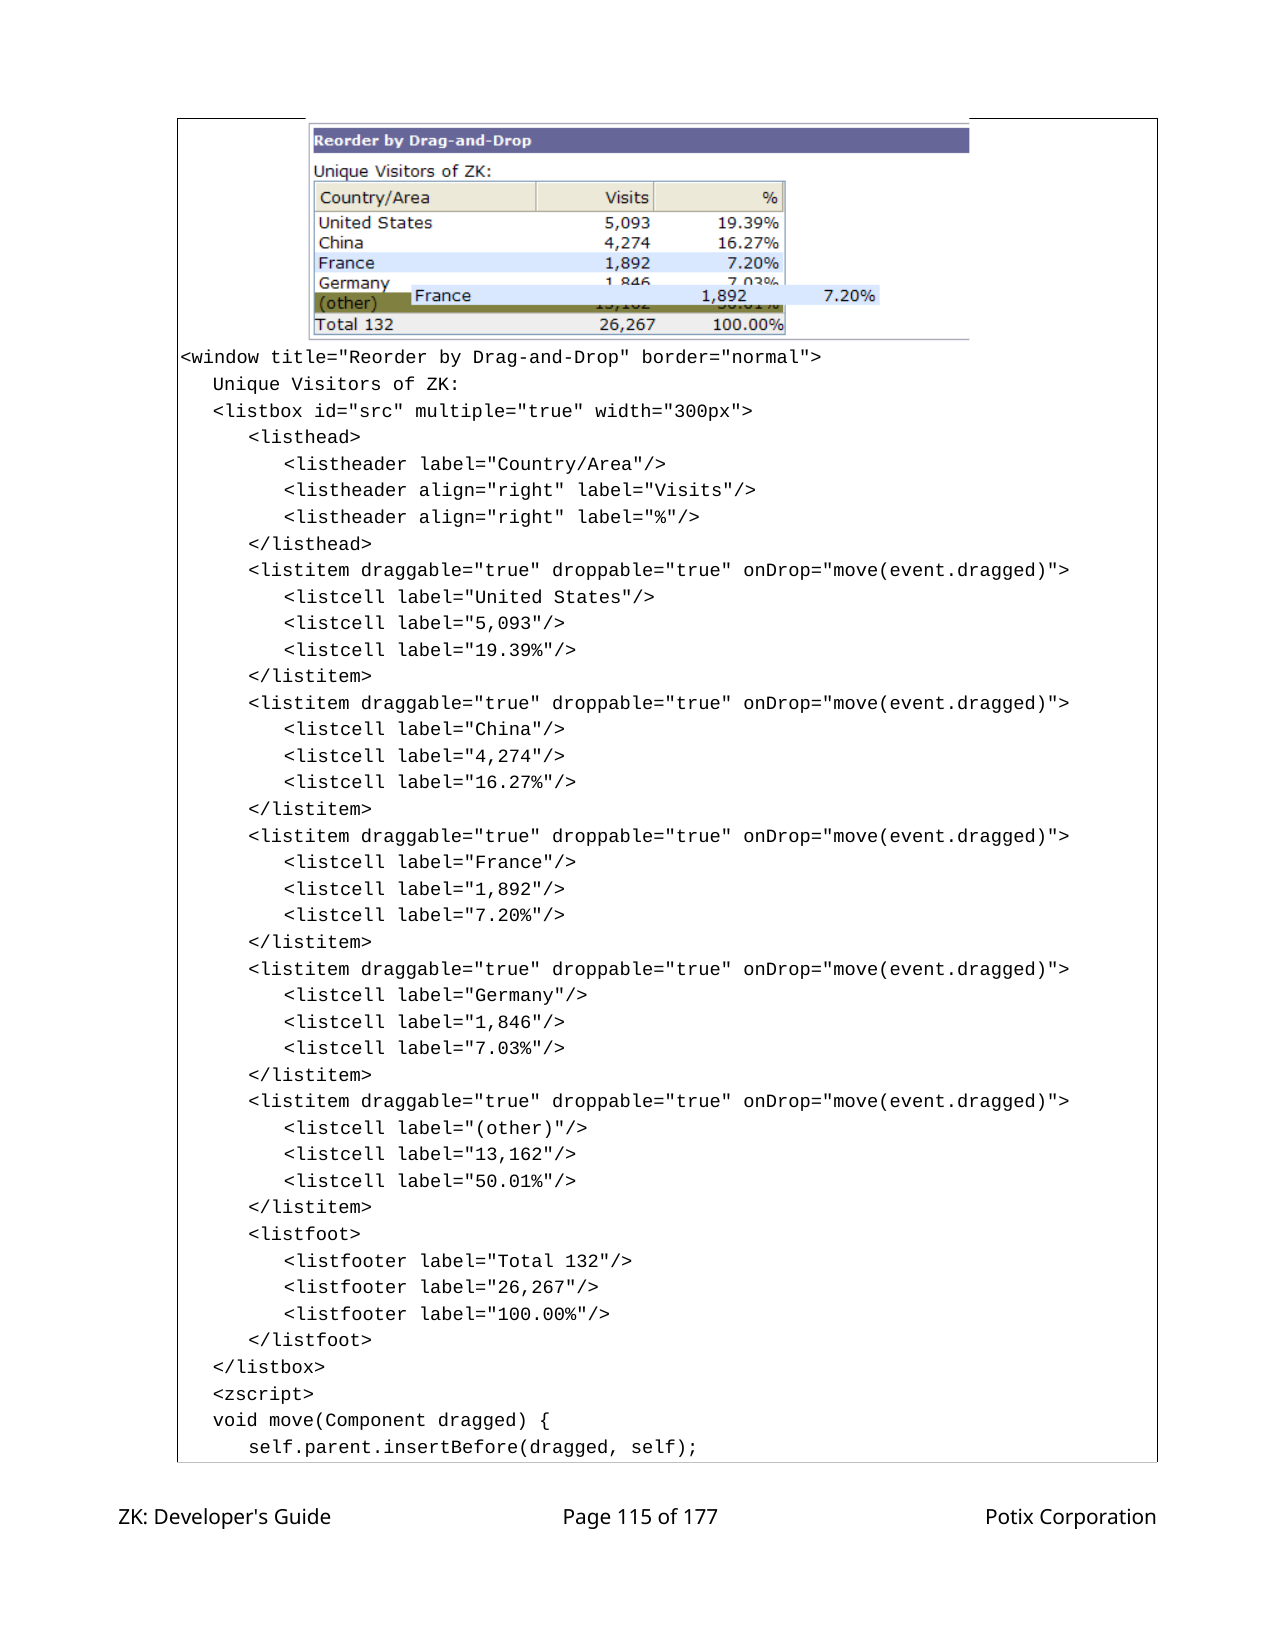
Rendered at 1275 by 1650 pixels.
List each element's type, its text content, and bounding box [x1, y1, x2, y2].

picture [305, 118, 970, 344]
text <window title="Reorder by Drag-and-Drop" border="normal"> Unique Visitors of ZK: <listbox id="src" multiple="true" width="300px"> <listhead> <listheader label="Country/Area"/> <listheader align="right" label="Visits"/> <listheader align="right" label="%"/> </listhead> <listitem draggable="true" droppable="true" onDrop="move(event.dragged)"> <listcell label="United States"/> <listcell label="5,093"/> <listcell label="19.39%"/> </listitem> <listitem draggable="true" droppable="true" onDrop="move(event.dragged)"> <listcell label="China"/> <listcell label="4,274"/> <listcell label="16.27%"/> </listitem> <listitem draggable="true" droppable="true" onDrop="move(event.dragged)"> <listcell label="France"/> <listcell label="1,892"/> <listcell label="7.20%"/> </listitem> <listitem draggable="true" droppable="true" onDrop="move(event.dragged)"> <listcell label="Germany"/> <listcell label="1,846"/> <listcell label="7.03%"/> </listitem> <listitem draggable="true" droppable="true" onDrop="move(event.dragged)"> <listcell label="(other)"/> <listcell label="13,162"/> <listcell label="50.01%"/> </listitem> <listfoot> <listfooter label="Total 132"/> <listfooter label="26,267"/> <listfooter label="100.00%"/> </listfoot> </listbox> <zscript> void move(Component dragged) { self.parent.insertBefore(dragged, self); [178, 119, 1157, 1462]
